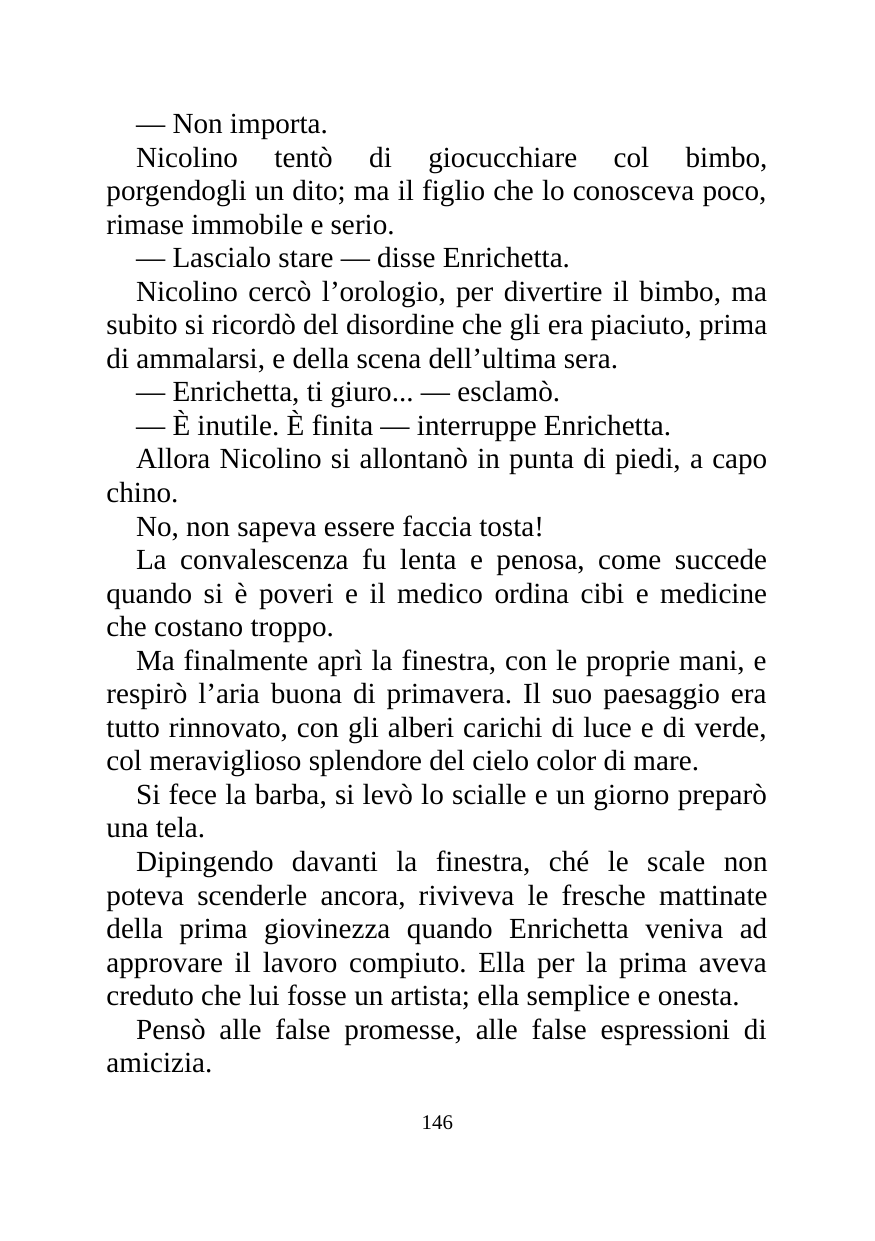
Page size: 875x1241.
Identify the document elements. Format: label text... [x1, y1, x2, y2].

text — È inutile. È finita — interruppe Enrichetta. [106, 408, 768, 442]
text Si fece la barba, si levò lo scialle e un giorno preparò una tela. [106, 777, 768, 844]
text — Enrichetta, ti giuro... — esclamò. [106, 374, 768, 408]
text Nicolino cercò l’orologio, per divertire il bimbo, ma subito si ricordò del disordine che gli era piaciuto, prima di ammalarsi, e della scena dell’ultima sera. [106, 274, 768, 374]
text La convalescenza fu lenta e penosa, come succede quando si è poveri e il medico ordina cibi e medicine che costano troppo. [106, 542, 768, 643]
text Ma finalmente aprì la finestra, con le proprie mani, e respirò l’aria buona di primavera. Il suo paesaggio era tutto rinnovato, con gli alberi carichi di luce e di verde, col meraviglioso splendore del cielo color di mare. [106, 643, 768, 777]
text — Non importa. [106, 106, 768, 140]
text Dipingendo davanti la finestra, ché le scale non poteva scenderle ancora, riviveva le fresche mattinate della prima giovinezza quando Enrichetta veniva ad approvare il lavoro compiuto. Ella per la prima aveva creduto che lui fosse un artista; ella semplice e onesta. [106, 844, 768, 1012]
text Allora Nicolino si allontanò in punta di piedi, a capo chino. [106, 442, 768, 509]
text Nicolino tentò di giocucchiare col bimbo, porgendogli un dito; ma il figlio che lo conosceva poco, rimase immobile e serio. [106, 140, 768, 240]
text Pensò alle false promesse, alle false espressioni di amicizia. [106, 1012, 768, 1079]
text No, non sapeva essere faccia tosta! [106, 509, 768, 542]
text — Lascialo stare — disse Enrichetta. [106, 240, 768, 274]
